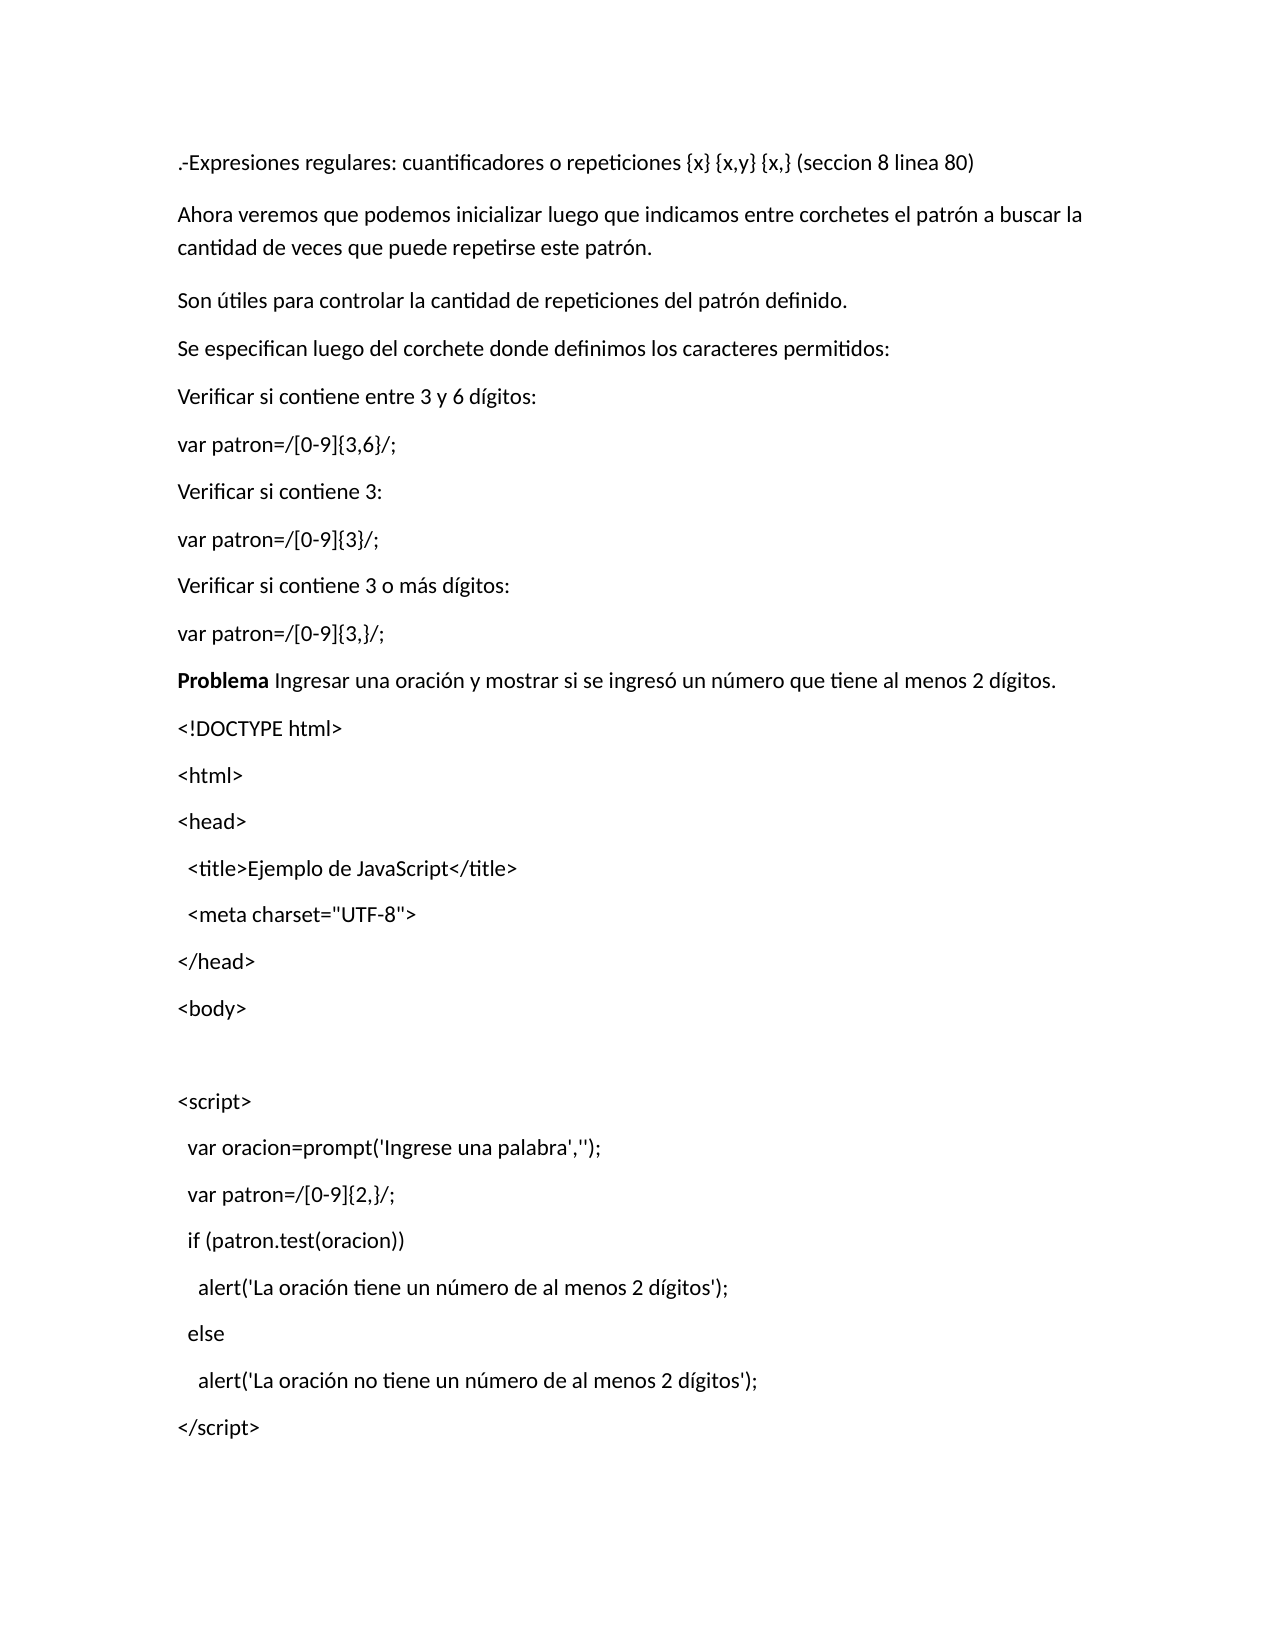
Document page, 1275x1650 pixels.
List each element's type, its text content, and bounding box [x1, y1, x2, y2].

text else [177, 1319, 1098, 1348]
text var patron=/[0-9]{3,}/; [177, 619, 1098, 648]
text Problema Ingresar una oración y mostrar si se ingresó un número que tiene al menos 2 dígitos. [177, 666, 1098, 694]
text </head> [177, 947, 1098, 975]
text <script> [177, 1087, 1098, 1115]
text </script> [177, 1413, 1098, 1441]
text <body> [177, 994, 1098, 1022]
text .-Expresiones regulares: cuantificadores o repeticiones {x} {x,y} {x,} (seccion 8 linea 80) [177, 148, 1098, 176]
text Se especifican luego del corchete donde definimos los caracteres permitidos: [177, 334, 1098, 362]
text Verificar si contiene entre 3 y 6 dígitos: [177, 382, 1098, 410]
text var patron=/[0-9]{3}/; [177, 525, 1098, 553]
text <!DOCTYPE html> [177, 714, 1098, 742]
text Verificar si contiene 3: [177, 477, 1098, 505]
text <title>Ejemplo de JavaScript</title> [177, 854, 1098, 882]
text var oracion=prompt('Ingrese una palabra',''); [177, 1133, 1098, 1161]
text alert('La oración tiene un número de al menos 2 dígitos'); [177, 1273, 1098, 1301]
text Verificar si contiene 3 o más dígitos: [177, 571, 1098, 599]
text Son útiles para controlar la cantidad de repeticiones del patrón definido. [177, 286, 1098, 314]
text var patron=/[0-9]{3,6}/; [177, 430, 1098, 458]
text alert('La oración no tiene un número de al menos 2 dígitos'); [177, 1366, 1098, 1394]
text <meta charset="UTF-8"> [177, 901, 1098, 928]
text Ahora veremos que podemos inicializar luego que indicamos entre corchetes el patrón a buscar la cantidad de veces que puede repetirse este patrón. [177, 201, 1098, 261]
text <html> [177, 761, 1098, 789]
text var patron=/[0-9]{2,}/; [177, 1180, 1098, 1208]
text <head> [177, 807, 1098, 835]
text if (patron.test(oracion)) [177, 1226, 1098, 1254]
